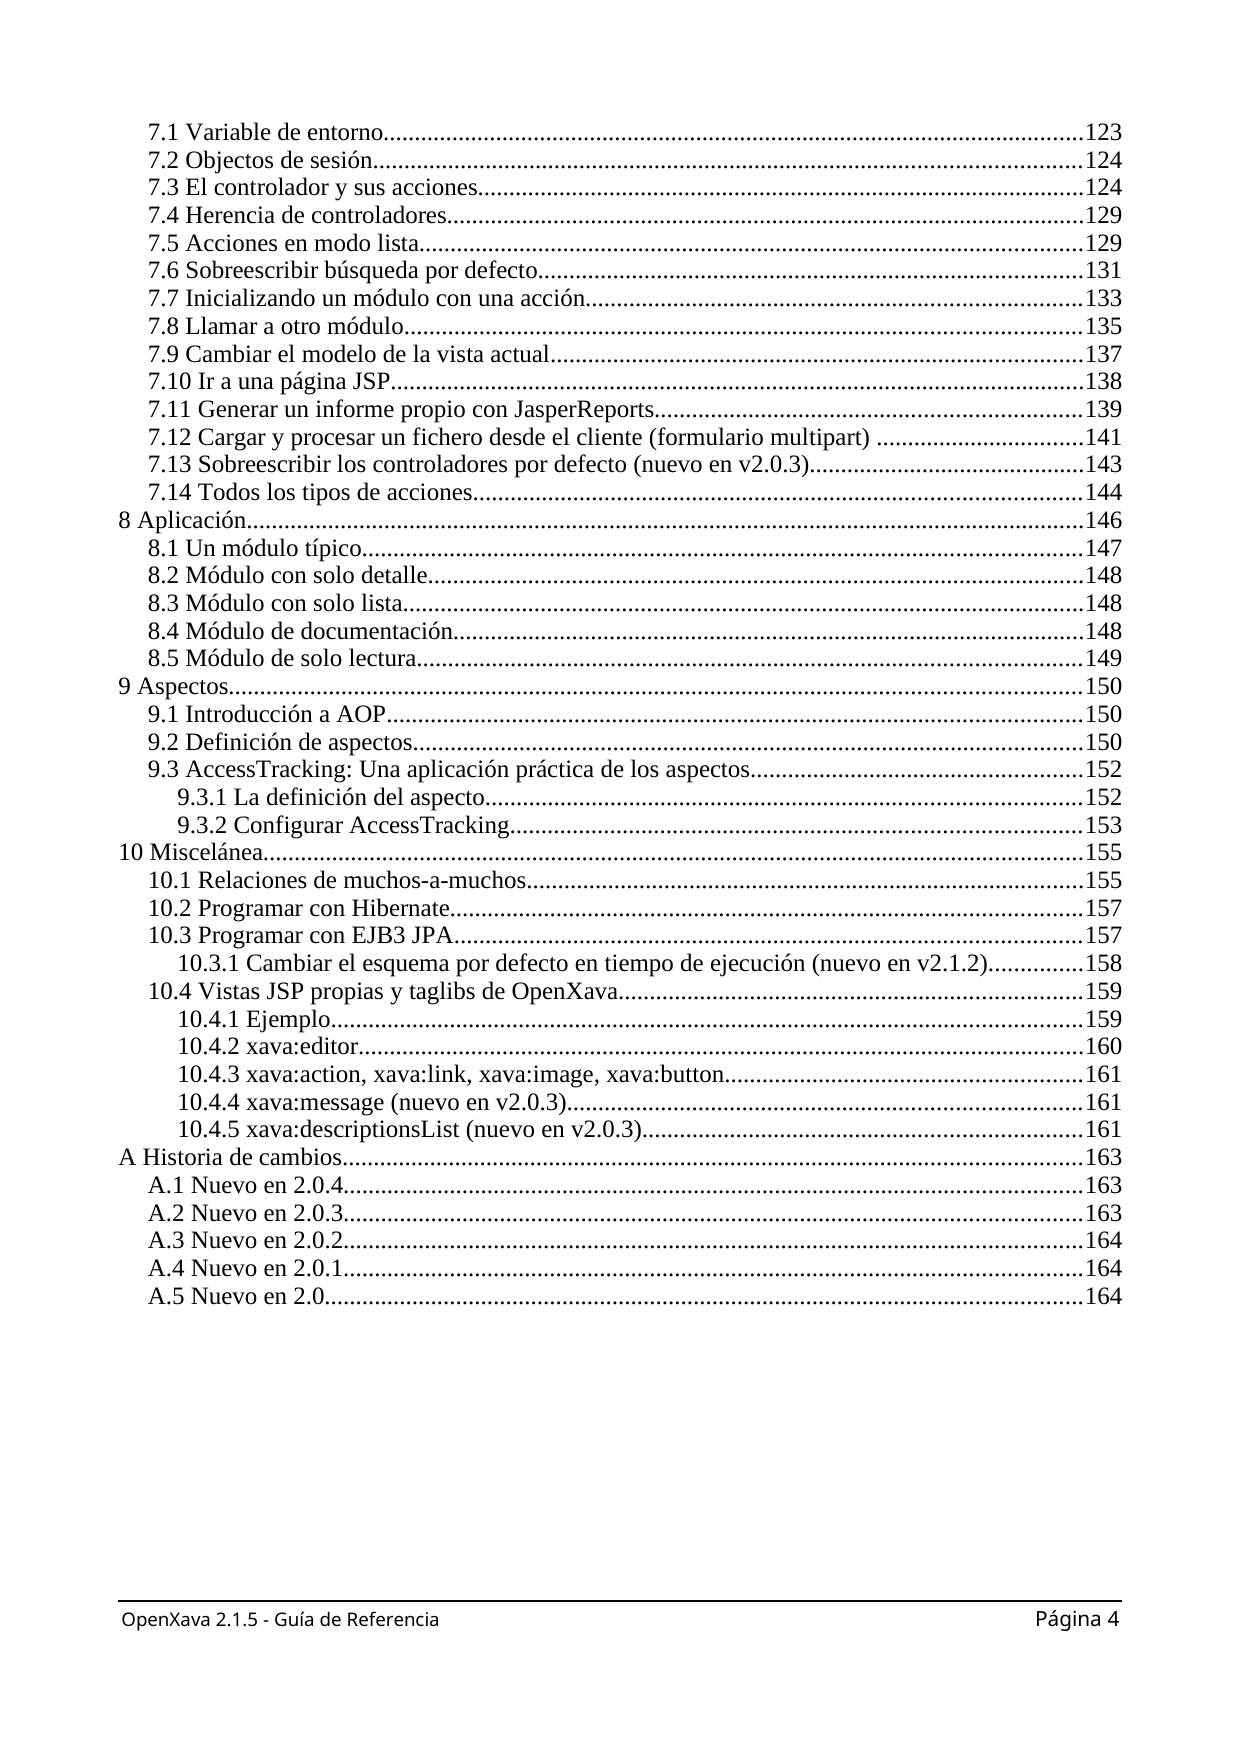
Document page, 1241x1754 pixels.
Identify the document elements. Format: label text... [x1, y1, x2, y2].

text 10.3 Programar con EJB3 JPA 157 [148, 922, 1122, 949]
text 7.5 Acciones en modo lista 129 [148, 229, 1122, 257]
text 7.4 Herencia de controladores 129 [148, 201, 1122, 229]
text A.4 Nuevo en 2.0.1 164 [148, 1254, 1122, 1282]
text A.3 Nuevo en 2.0.2 164 [148, 1226, 1122, 1254]
text 10.4.3 xava:action, xava:link, xava:image, xava:button 161 [177, 1060, 1122, 1088]
text 10.3.1 Cambiar el esquema por defecto en tiempo de ejecución (nuevo en v2.1.2) 158 [177, 949, 1122, 977]
text 10.4.4 xava:message (nuevo en v2.0.3) 161 [177, 1088, 1122, 1116]
text A.2 Nuevo en 2.0.3 163 [148, 1199, 1122, 1226]
text 8.5 Módulo de solo lectura 149 [148, 644, 1122, 672]
text 7.3 El controlador y sus acciones 124 [148, 173, 1122, 201]
text 8.4 Módulo de documentación 148 [148, 617, 1122, 644]
text 9.1 Introducción a AOP 150 [148, 700, 1122, 728]
text 7.1 Variable de entorno 123 [148, 118, 1122, 146]
text 10.4.2 xava:editor 160 [177, 1032, 1122, 1060]
text 9.3.2 Configurar AccessTracking 153 [177, 811, 1122, 838]
text 10.1 Relaciones de muchos-a-muchos 155 [148, 866, 1122, 894]
text 8 Aplicación 146 [118, 506, 1122, 534]
text 7.14 Todos los tipos de acciones 144 [148, 478, 1122, 506]
text 10.4.5 xava:descriptionsList (nuevo en v2.0.3) 161 [177, 1116, 1122, 1143]
text 8.3 Módulo con solo lista 148 [148, 589, 1122, 617]
text A.5 Nuevo en 2.0 164 [148, 1282, 1122, 1309]
text 7.10 Ir a una página JSP 138 [148, 367, 1122, 395]
text 7.9 Cambiar el modelo de la vista actual 137 [148, 340, 1122, 367]
text 10 Miscelánea 155 [118, 838, 1122, 866]
text 9.3.1 La definición del aspecto 152 [177, 783, 1122, 811]
text 9.2 Definición de aspectos 150 [148, 728, 1122, 755]
text 8.2 Módulo con solo detalle 148 [148, 561, 1122, 589]
text A Historia de cambios 163 [118, 1143, 1122, 1171]
text 7.11 Generar un informe propio con JasperReports 139 [148, 395, 1122, 423]
text A.1 Nuevo en 2.0.4 163 [148, 1171, 1122, 1199]
text 7.8 Llamar a otro módulo 135 [148, 312, 1122, 340]
text 10.2 Programar con Hibernate 157 [148, 894, 1122, 922]
text 7.2 Objectos de sesión 124 [148, 146, 1122, 173]
text 7.7 Inicializando un módulo con una acción 133 [148, 284, 1122, 312]
text 7.13 Sobreescribir los controladores por defecto (nuevo en v2.0.3) 143 [148, 451, 1122, 478]
text 10.4.1 Ejemplo 159 [177, 1005, 1122, 1032]
text 9.3 AccessTracking: Una aplicación práctica de los aspectos 152 [148, 755, 1122, 783]
text 7.6 Sobreescribir búsqueda por defecto 131 [148, 257, 1122, 284]
text 8.1 Un módulo típico 147 [148, 534, 1122, 561]
text 7.12 Cargar y procesar un fichero desde el cliente (formulario multipart) 141 [148, 423, 1122, 451]
text 9 Aspectos 150 [118, 672, 1122, 700]
text 10.4 Vistas JSP propias y taglibs de OpenXava 159 [148, 977, 1122, 1005]
